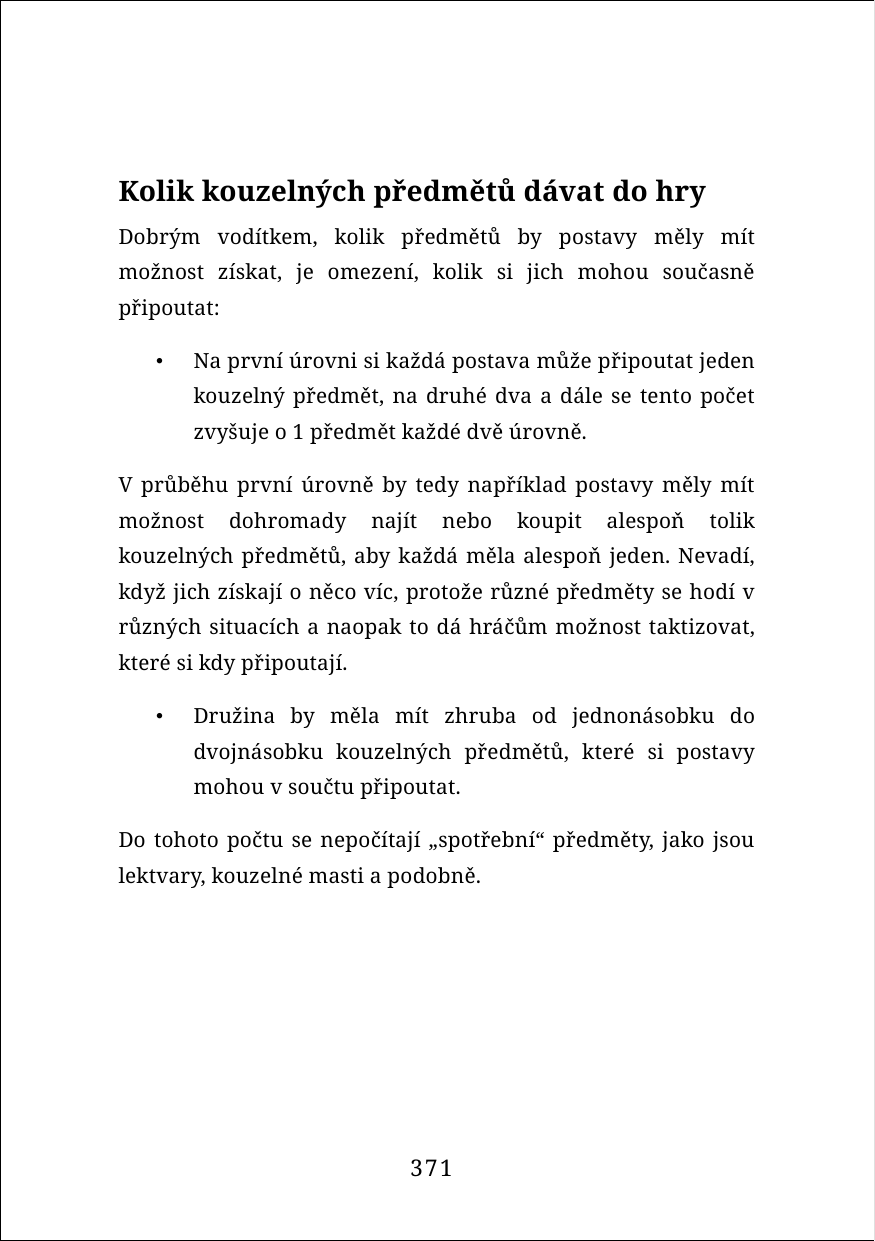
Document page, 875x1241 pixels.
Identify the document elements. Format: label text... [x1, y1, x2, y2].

list Družina by měla mít zhruba od jednonásobku do dvojnásobku kouzelných předmětů, které si postavy mohou v součtu připoutat. [156, 701, 756, 801]
text V průběhu první úrovně by tedy například postavy měly mít možnost dohromady najít nebo koupit alespoň tolik kouzelných předmětů, aby každá měla alespoň jeden. Nevadí, když jich získají o něco víc, protože různé předměty se hodí v různých situacích a naopak to dá hráčům možnost taktizovat, které si kdy připoutají. [118, 470, 756, 676]
list Na první úrovni si každá postava může připoutat jeden kouzelný předmět, na druhé dva a dále se tento počet zvyšuje o 1 předmět každé dvě úrovně. [156, 346, 756, 446]
text Do tohoto počtu se nepočítají „spotřební“ předměty, jako jsou lektvary, kouzelné masti a podobně. [118, 826, 756, 889]
subtitle Kolik kouzelných předmětů dávat do hry [118, 172, 756, 210]
text Dobrým vodítkem, kolik předmětů by postavy měly mít možnost získat, je omezení, kolik si jich mohou současně připoutat: [118, 222, 756, 321]
